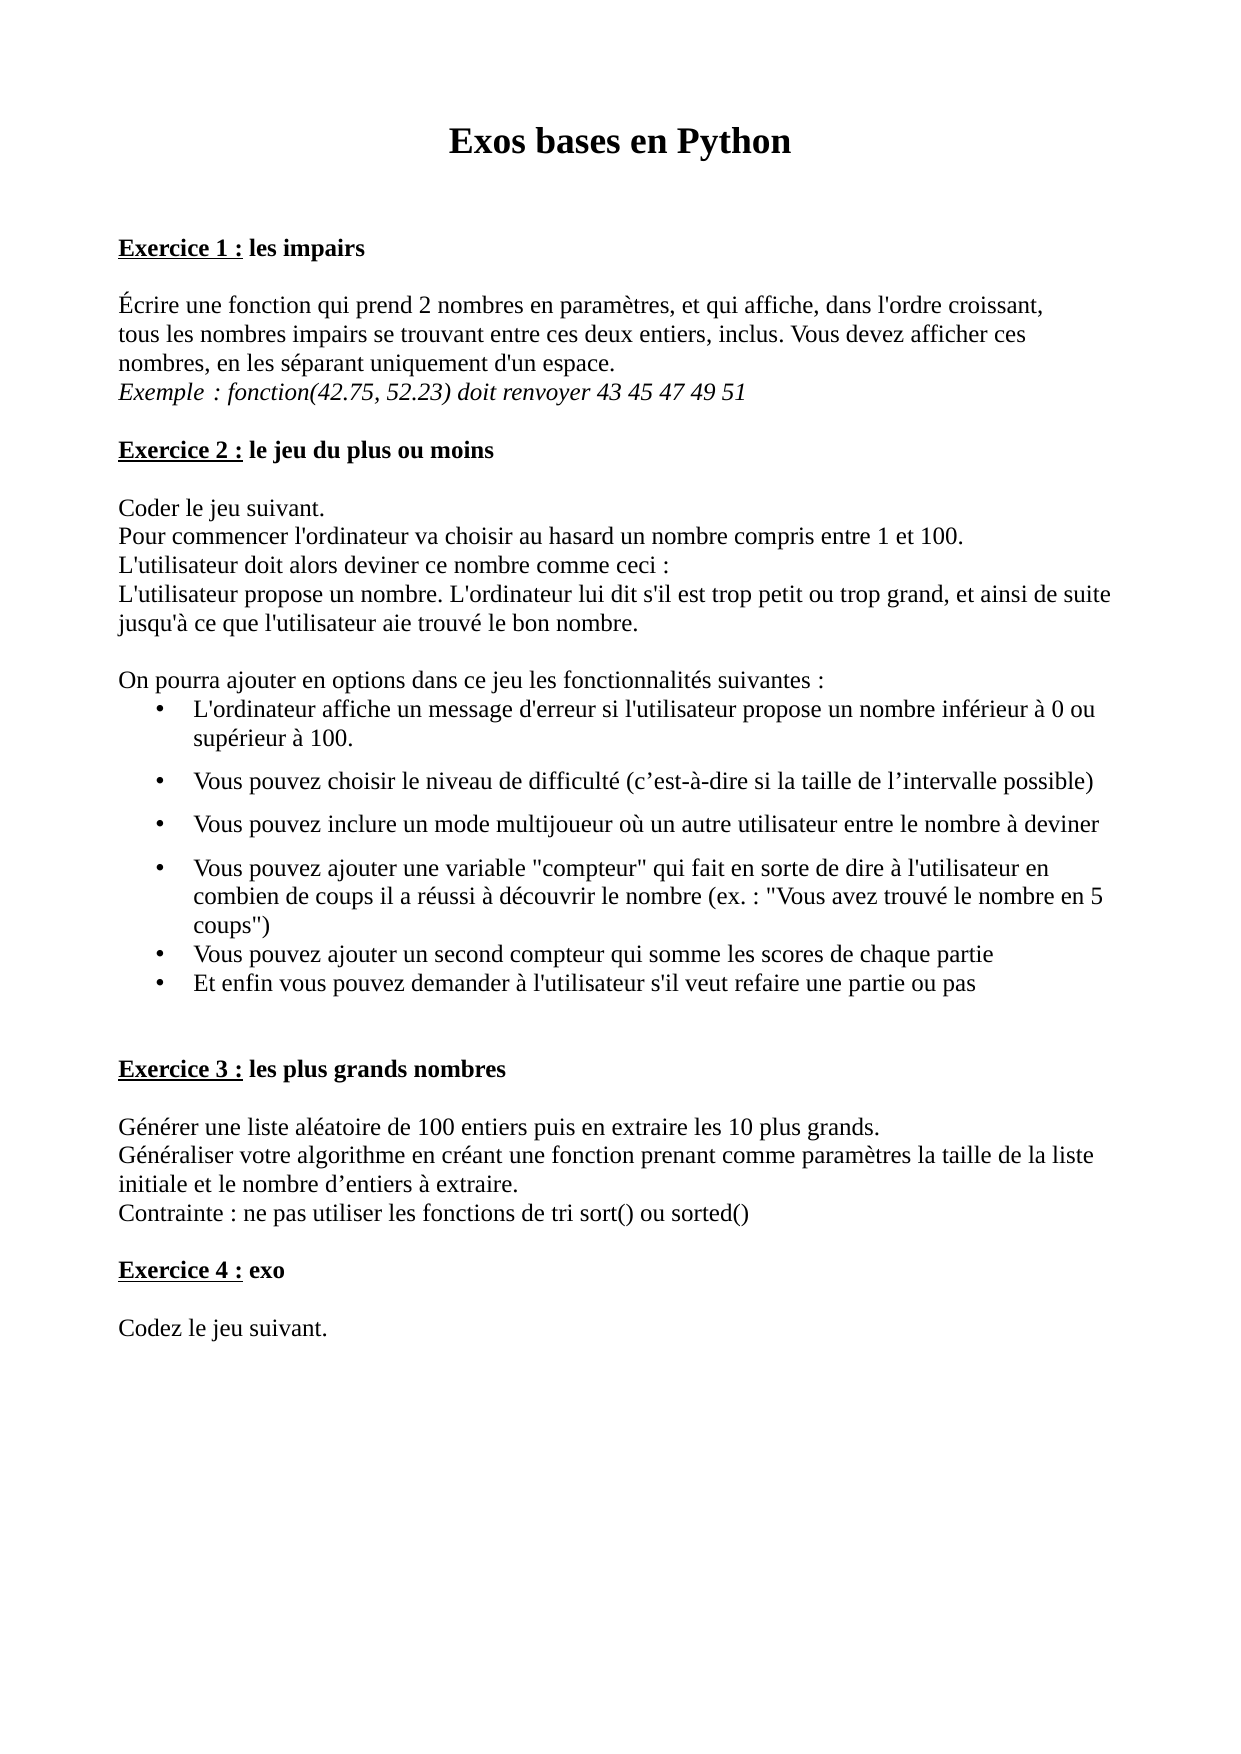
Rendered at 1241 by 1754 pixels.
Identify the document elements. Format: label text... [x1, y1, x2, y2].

text Pour commencer l'ordinateur va choisir au hasard un nombre compris entre 1 et 100. L'utilisateur doit alors deviner ce nombre comme ceci : L'utilisateur propose un nombre. L'ordinateur lui dit s'il est trop petit ou trop grand, et ainsi de suite jusqu'à ce que l'utilisateur aie trouvé le bon nombre. [118, 521, 1122, 636]
list Vous pouvez choisir le niveau de difficulté (c’est-à-dire si la taille de l’intervalle possible) [156, 766, 1122, 795]
text Exercice 4 : exo [118, 1256, 1122, 1284]
text Exercice 1 : les impairs [118, 233, 1063, 262]
text Exercice 2 : le jeu du plus ou moins [118, 435, 1122, 464]
text Écrire une fonction qui prend 2 nombres en paramètres, et qui affiche, dans l'ordre croissant, tous les nombres impairs se trouvant entre ces deux entiers, inclus. Vous devez afficher ces nombres, en les séparant uniquement d'un espace. Exemple : fonction(42.75, 52.23) doit renvoyer 43 45 47 49 51 [118, 291, 1063, 406]
text On pourra ajouter en options dans ce jeu les fonctionnalités suivantes : [118, 665, 1122, 694]
text Généraliser votre algorithme en créant une fonction prenant comme paramètres la taille de la liste initiale et le nombre d’entiers à extraire. Contrainte : ne pas utiliser les fonctions de tri sort() ou sorted() [118, 1141, 1122, 1227]
text Générer une liste aléatoire de 100 entiers puis en extraire les 10 plus grands. [118, 1112, 1122, 1141]
list Et enfin vous pouvez demander à l'utilisateur s'il veut refaire une partie ou pas [156, 968, 1122, 996]
text Coder le jeu suivant. [118, 493, 1122, 521]
list Vous pouvez ajouter une variable "compteur" qui fait en sorte de dire à l'utilisateur en combien de coups il a réussi à découvrir le nombre (ex. : "Vous avez trouvé le nombre en 5 coups") [156, 853, 1122, 939]
list L'ordinateur affiche un message d'erreur si l'utilisateur propose un nombre inférieur à 0 ou supérieur à 100. [156, 694, 1122, 751]
text Exercice 3 : les plus grands nombres [118, 1054, 1122, 1083]
list Vous pouvez ajouter un second compteur qui somme les scores de chaque partie [156, 939, 1122, 968]
text Exos bases en Python [118, 118, 1122, 161]
text Codez le jeu suivant. [118, 1313, 1122, 1342]
list Vous pouvez inclure un mode multijoueur où un autre utilisateur entre le nombre à deviner [156, 809, 1122, 838]
